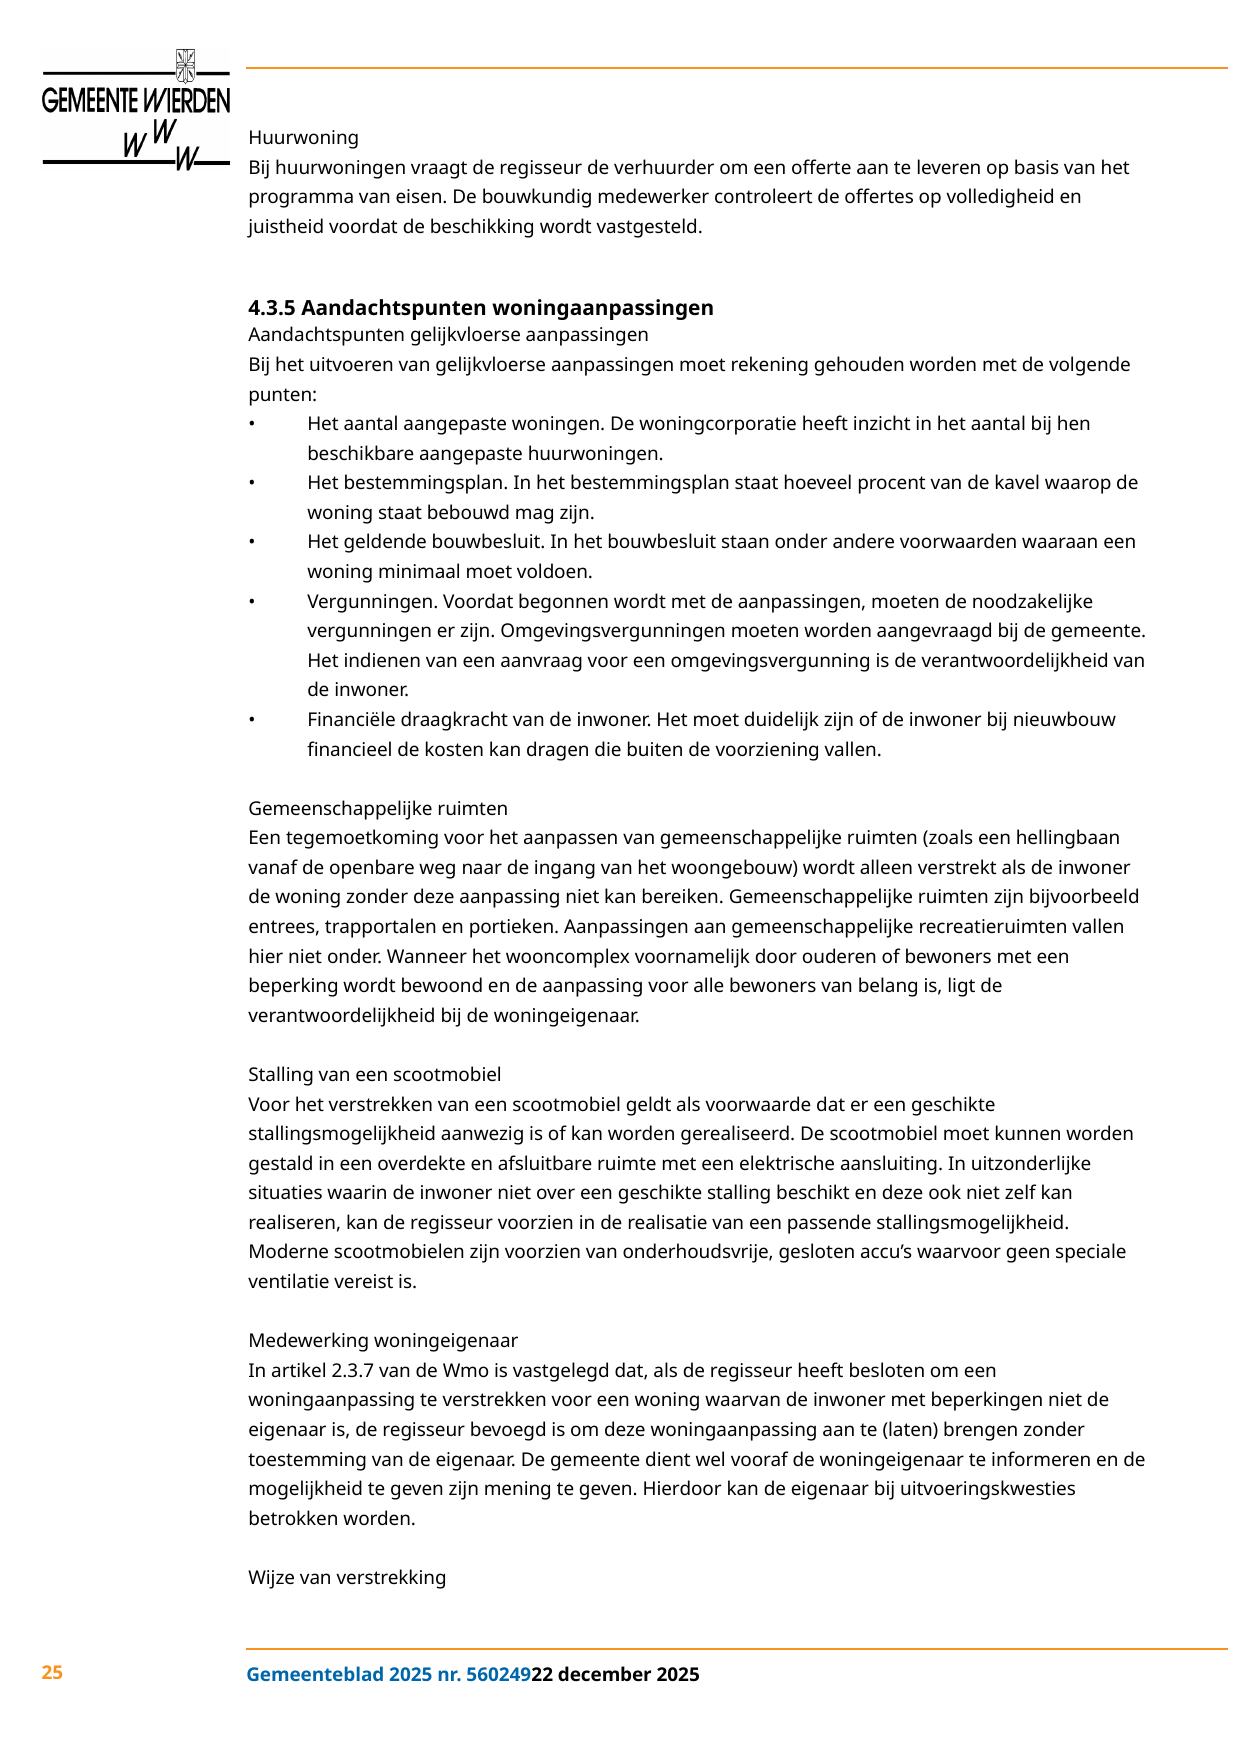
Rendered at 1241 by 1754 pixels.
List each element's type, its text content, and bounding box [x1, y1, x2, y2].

list Het geldende bouwbesluit. In het bouwbesluit staan onder andere voorwaarden waaraan een woning minimaal moet voldoen. [248, 529, 1152, 584]
text Huurwoning [248, 124, 1152, 150]
text 4.3.5 Aandachtspunten woningaanpassingen [248, 293, 1152, 322]
text Gemeenschappelijke ruimten [248, 795, 1152, 821]
text Een tegemoetkoming voor het aanpassen van gemeenschappelijke ruimten (zoals een hellingbaan vanaf de openbare weg naar de ingang van het woongebouw) wordt alleen verstrekt als de inwoner de woning zonder deze aanpassing niet kan bereiken. Gemeenschappelijke ruimten zijn bijvoorbeeld entrees, trapportalen en portieken. Aanpassingen aan gemeenschappelijke recreatieruimten vallen hier niet onder. Wanneer het wooncomplex voornamelijk door ouderen of bewoners met een beperking wordt bewoond en de aanpassing voor alle bewoners van belang is, ligt de verantwoordelijkheid bij de woningeigenaar. [248, 824, 1152, 1028]
list Financiële draagkracht van de inwoner. Het moet duidelijk zijn of de inwoner bij nieuwbouw financieel de kosten kan dragen die buiten de voorziening vallen. [248, 706, 1152, 761]
picture [41, 47, 231, 172]
text Aandachtspunten gelijkvloerse aanpassingen [248, 322, 1152, 347]
text Wijze van verstrekking [248, 1564, 1152, 1590]
text Voor het verstrekken van een scootmobiel geldt als voorwaarde dat er een geschikte stallingsmogelijkheid aanwezig is of kan worden gerealiseerd. De scootmobiel moet kunnen worden gestald in een overdekte en afsluitbare ruimte met een elektrische aansluiting. In uitzonderlijke situaties waarin de inwoner niet over een geschikte stalling beschikt en deze ook niet zelf kan realiseren, kan de regisseur voorzien in de realisatie van een passende stallingsmogelijkheid. Moderne scootmobielen zijn voorzien van onderhoudsvrije, gesloten accu’s waarvoor geen speciale ventilatie vereist is. [248, 1091, 1152, 1294]
text Medewerking woningeigenaar [248, 1327, 1152, 1353]
list Het aantal aangepaste woningen. De woningcorporatie heeft inzicht in het aantal bij hen beschikbare aangepaste huurwoningen. [248, 410, 1152, 466]
text In artikel 2.3.7 van de Wmo is vastgelegd dat, als de regisseur heeft besloten om een woningaanpassing te verstrekken voor een woning waarvan de inwoner met beperkingen niet de eigenaar is, de regisseur bevoegd is om deze woningaanpassing aan te (laten) brengen zonder toestemming van de eigenaar. De gemeente dient wel vooraf de woningeigenaar te informeren en de mogelijkheid te geven zijn mening te geven. Hierdoor kan de eigenaar bij uitvoeringskwesties betrokken worden. [248, 1357, 1152, 1531]
text Bij het uitvoeren van gelijkvloerse aanpassingen moet rekening gehouden worden met de volgende punten: [248, 351, 1152, 406]
text Bij huurwoningen vraagt de regisseur de verhuurder om een offerte aan te leveren op basis van het programma van eisen. De bouwkundig medewerker controleert de offertes op volledigheid en juistheid voordat de beschikking wordt vastgesteld. [248, 154, 1152, 239]
list Vergunningen. Voordat begonnen wordt met de aanpassingen, moeten de noodzakelijke vergunningen er zijn. Omgevingsvergunningen moeten worden aangevraagd bij de gemeente. Het indienen van een aanvraag voor een omgevingsvergunning is de verantwoordelijkheid van de inwoner. [248, 588, 1152, 702]
text Stalling van een scootmobiel [248, 1061, 1152, 1087]
list Het bestemmingsplan. In het bestemmingsplan staat hoeveel procent van de kavel waarop de woning staat bebouwd mag zijn. [248, 469, 1152, 525]
